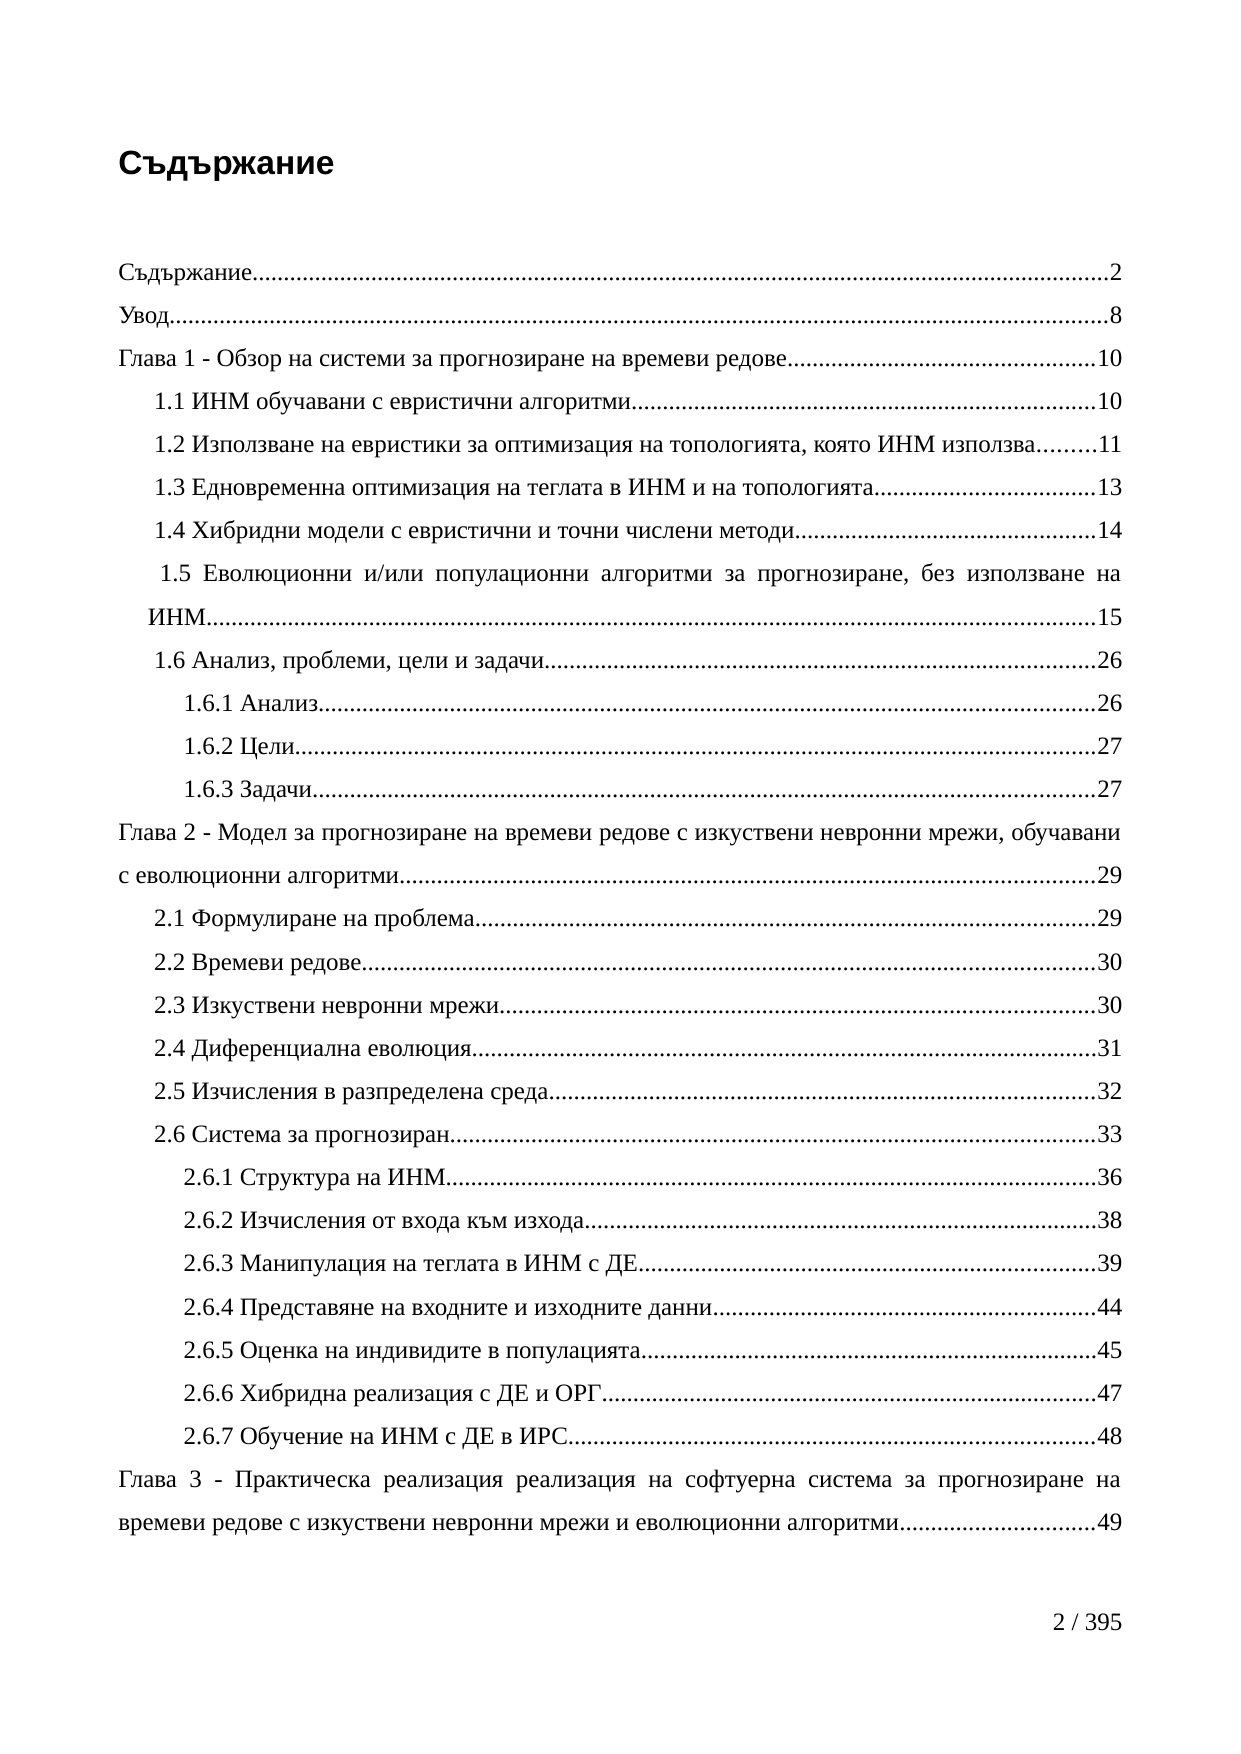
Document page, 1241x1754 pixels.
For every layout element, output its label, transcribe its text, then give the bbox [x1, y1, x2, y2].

text Увод 8 [118, 300, 1122, 328]
text 2.6.7 Обучение на ИНМ с ДЕ в ИРС 48 [177, 1421, 1122, 1450]
text 1.4 Хибридни модели с евристични и точни числени методи 14 [148, 515, 1122, 544]
text 2.2 Времеви редове 30 [148, 947, 1122, 975]
text 1.2 Използване на евристики за оптимизация на топологията, която ИНМ използва 11 [148, 429, 1122, 458]
text 2.3 Изкуствени невронни мрежи 30 [148, 990, 1122, 1018]
subtitle Съдържание [118, 143, 1122, 182]
text 2.6.1 Структура на ИНМ 36 [177, 1162, 1122, 1191]
text 2.6.6 Хибридна реализация с ДЕ и ОРГ 47 [177, 1378, 1122, 1407]
text 2.5 Изчисления в разпределена среда 32 [148, 1076, 1122, 1105]
text Съдържание 2 [118, 257, 1122, 285]
text 1.6.2 Цели 27 [177, 731, 1122, 760]
text 2.4 Диференциална еволюция 31 [148, 1033, 1122, 1062]
text Глава 1 - Обзор на системи за прогнозиране на времеви редове 10 [118, 343, 1122, 372]
text 1.6 Анализ, проблеми, цели и задачи 26 [148, 645, 1122, 673]
text 2.6.5 Оценка на индивидите в популацията 45 [177, 1335, 1122, 1363]
text 2.1 Формулиране на проблема 29 [148, 903, 1122, 932]
text 1.6.3 Задачи 27 [177, 774, 1122, 803]
text 1.1 ИНМ обучавани с евристични алгоритми 10 [148, 386, 1122, 415]
text 2.6.4 Представяне на входните и изходните данни 44 [177, 1292, 1122, 1320]
text Глава 2 - Модел за прогнозиране на времеви редове с изкуствени невронни мрежи, обучавани с еволюционни алгоритми 29 [118, 817, 1122, 889]
text 1.6.1 Анализ 26 [177, 688, 1122, 717]
text Глава 3 - Практическа реализация реализация на софтуерна система за прогнозиране на времеви редове с изкуствени невронни мрежи и еволюционни алгоритми 49 [118, 1464, 1122, 1536]
text 2.6.2 Изчисления от входа към изхода 38 [177, 1205, 1122, 1234]
text 2.6.3 Манипулация на теглата в ИНМ с ДЕ 39 [177, 1248, 1122, 1277]
text 1.3 Едновременна оптимизация на теглата в ИНМ и на топологията 13 [148, 472, 1122, 501]
text 1.5 Еволюционни и/или популационни алгоритми за прогнозиране, без използване на ИНМ 15 [148, 558, 1122, 630]
text 2.6 Система за прогнозиран 33 [148, 1119, 1122, 1148]
